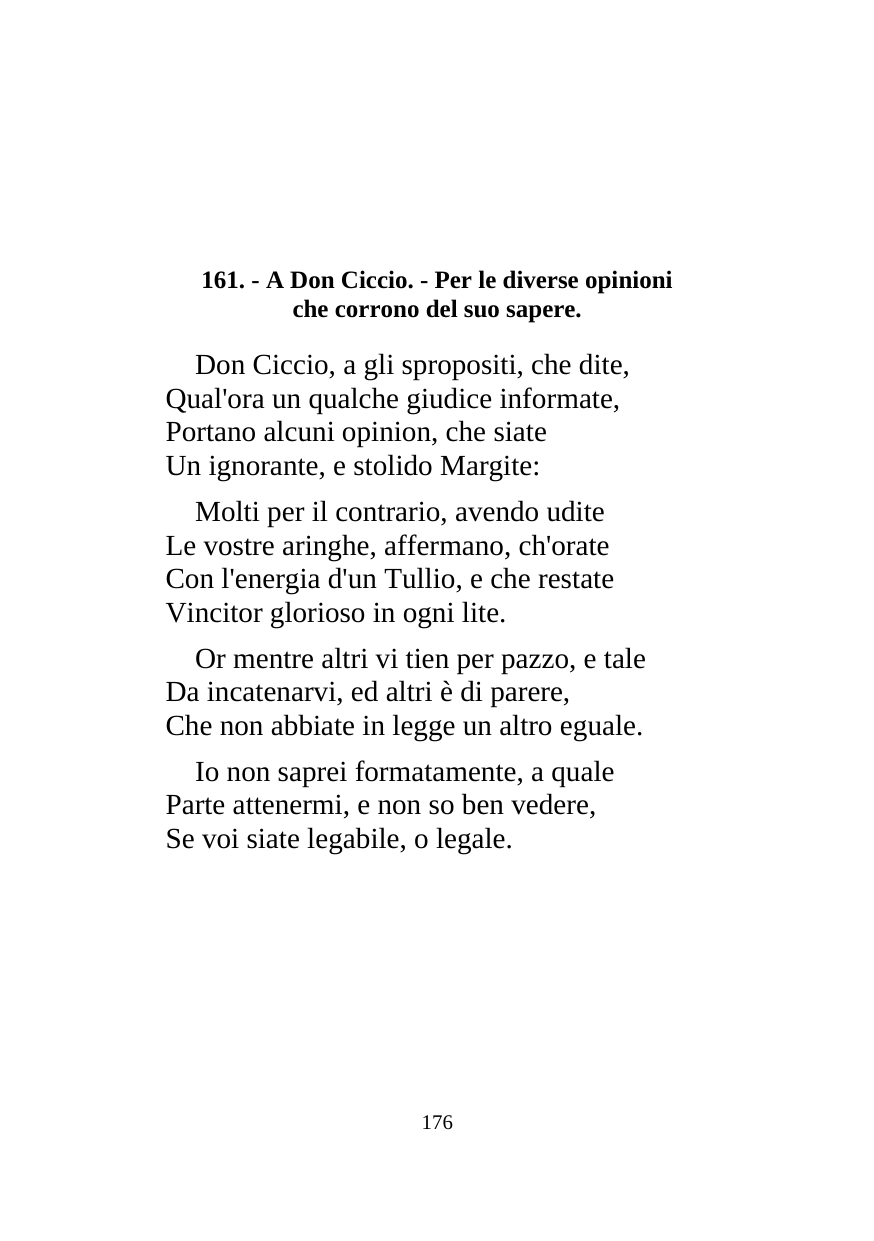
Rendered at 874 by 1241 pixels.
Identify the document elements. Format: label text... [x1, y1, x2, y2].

text Io non saprei formatamente, a quale Parte attenermi, e non so ben vedere, Se voi siate legabile, o legale. [165, 754, 768, 854]
text Or mentre altri vi tien per pazzo, e tale Da incatenarvi, ed altri è di parere, Che non abbiate in legge un altro eguale. [165, 641, 768, 741]
text Molti per il contrario, avendo udite Le vostre aringhe, affermano, ch'orate Con l'energia d'un Tullio, e che restate Vincitor glorioso in ogni lite. [165, 494, 768, 628]
text 161. - A Don Ciccio. - Per le diverse opinioni che corrono del suo sapere. [106, 265, 768, 322]
text Don Ciccio, a gli spropositi, che dite, Qual'ora un qualche giudice informate, Portano alcuni opinion, che siate Un ignorante, e stolido Margite: [165, 347, 768, 482]
